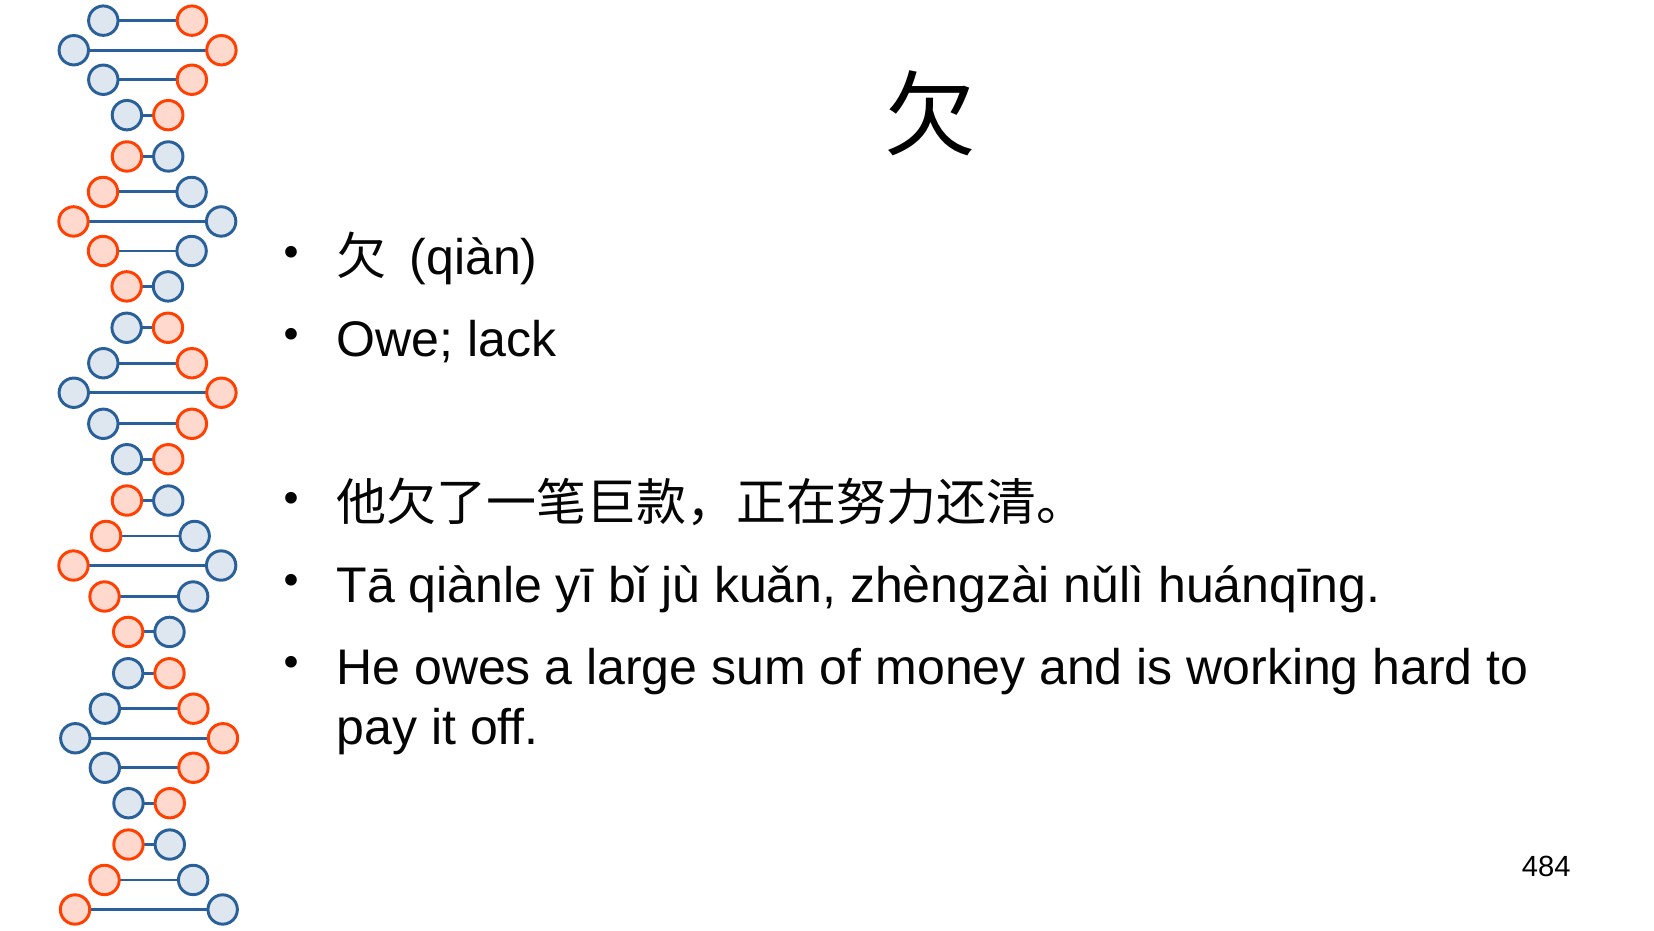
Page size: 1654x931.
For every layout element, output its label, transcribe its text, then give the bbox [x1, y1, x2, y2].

list 欠 (qiàn) Owe; lack 他欠了一笔巨款，正在努力还清。 Tā qiànle yī bǐ jù kuǎn, zhèngzài nǔlì huánqīng. He owes a large sum of money and is working hard to pay it off. [265, 224, 1595, 764]
title 欠 [265, 35, 1595, 189]
